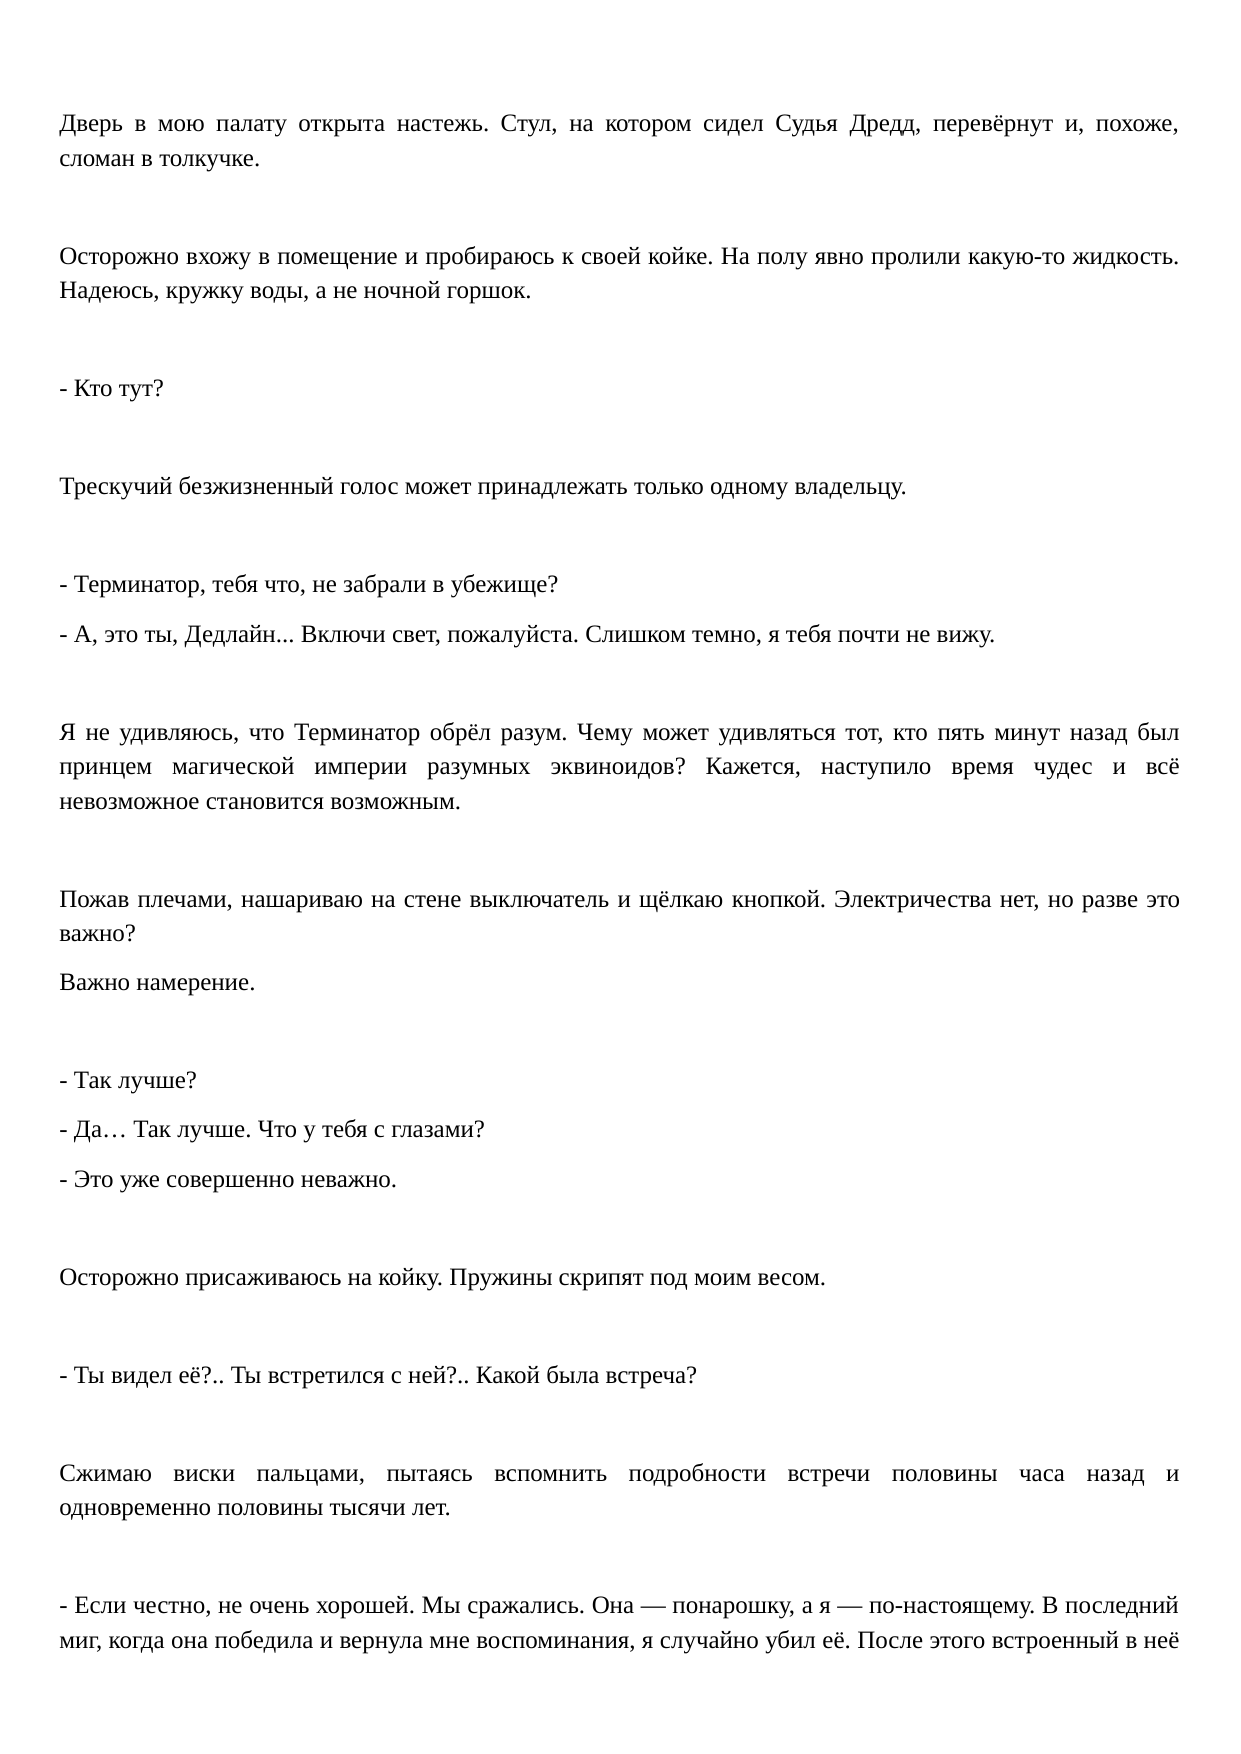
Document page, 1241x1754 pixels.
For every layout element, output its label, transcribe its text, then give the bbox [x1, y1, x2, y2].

text - А, это ты, Дедлайн... Включи свет, пожалуйста. Слишком темно, я тебя почти не вижу. [59, 619, 1181, 647]
text Дверь в мою палату открыта настежь. Стул, на котором сидел Судья Дредд, перевёрнут и, похоже, сломан в толкучке. [59, 108, 1181, 171]
text Важно намерение. [59, 967, 1181, 996]
text - Так лучше? [59, 1066, 1181, 1094]
text - Если честно, не очень хорошей. Мы сражались. Она — понарошку, а я — по-настоящему. В последний миг, когда она победила и вернула мне воспоминания, я случайно убил её. После этого встроенный в неё [59, 1591, 1181, 1654]
text Я не удивляюсь, что Терминатор обрёл разум. Чему может удивляться тот, кто пять минут назад был принцем магической империи разумных эквиноидов? Кажется, наступило время чудес и всё невозможное становится возможным. [59, 717, 1181, 814]
text Сжимаю виски пальцами, пытаясь вспомнить подробности встречи половины часа назад и одновременно половины тысячи лет. [59, 1458, 1181, 1521]
text Осторожно присаживаюсь на койку. Пружины скрипят под моим весом. [59, 1262, 1181, 1291]
text Пожав плечами, нашариваю на стене выключатель и щёлкаю кнопкой. Электричества нет, но разве это важно? [59, 884, 1181, 947]
text Осторожно вхожу в помещение и пробираюсь к своей койке. На полу явно пролили какую-то жидкость. Надеюсь, кружку воды, а не ночной горшок. [59, 241, 1181, 304]
text - Терминатор, тебя что, не забрали в убежище? [59, 569, 1181, 598]
text - Да… Так лучше. Что у тебя с глазами? [59, 1114, 1181, 1143]
text - Это уже совершенно неважно. [59, 1164, 1181, 1192]
text - Кто тут? [59, 373, 1181, 402]
text - Ты видел её?.. Ты встретился с ней?.. Какой была встреча? [59, 1360, 1181, 1389]
text Трескучий безжизненный голос может принадлежать только одному владельцу. [59, 471, 1181, 500]
